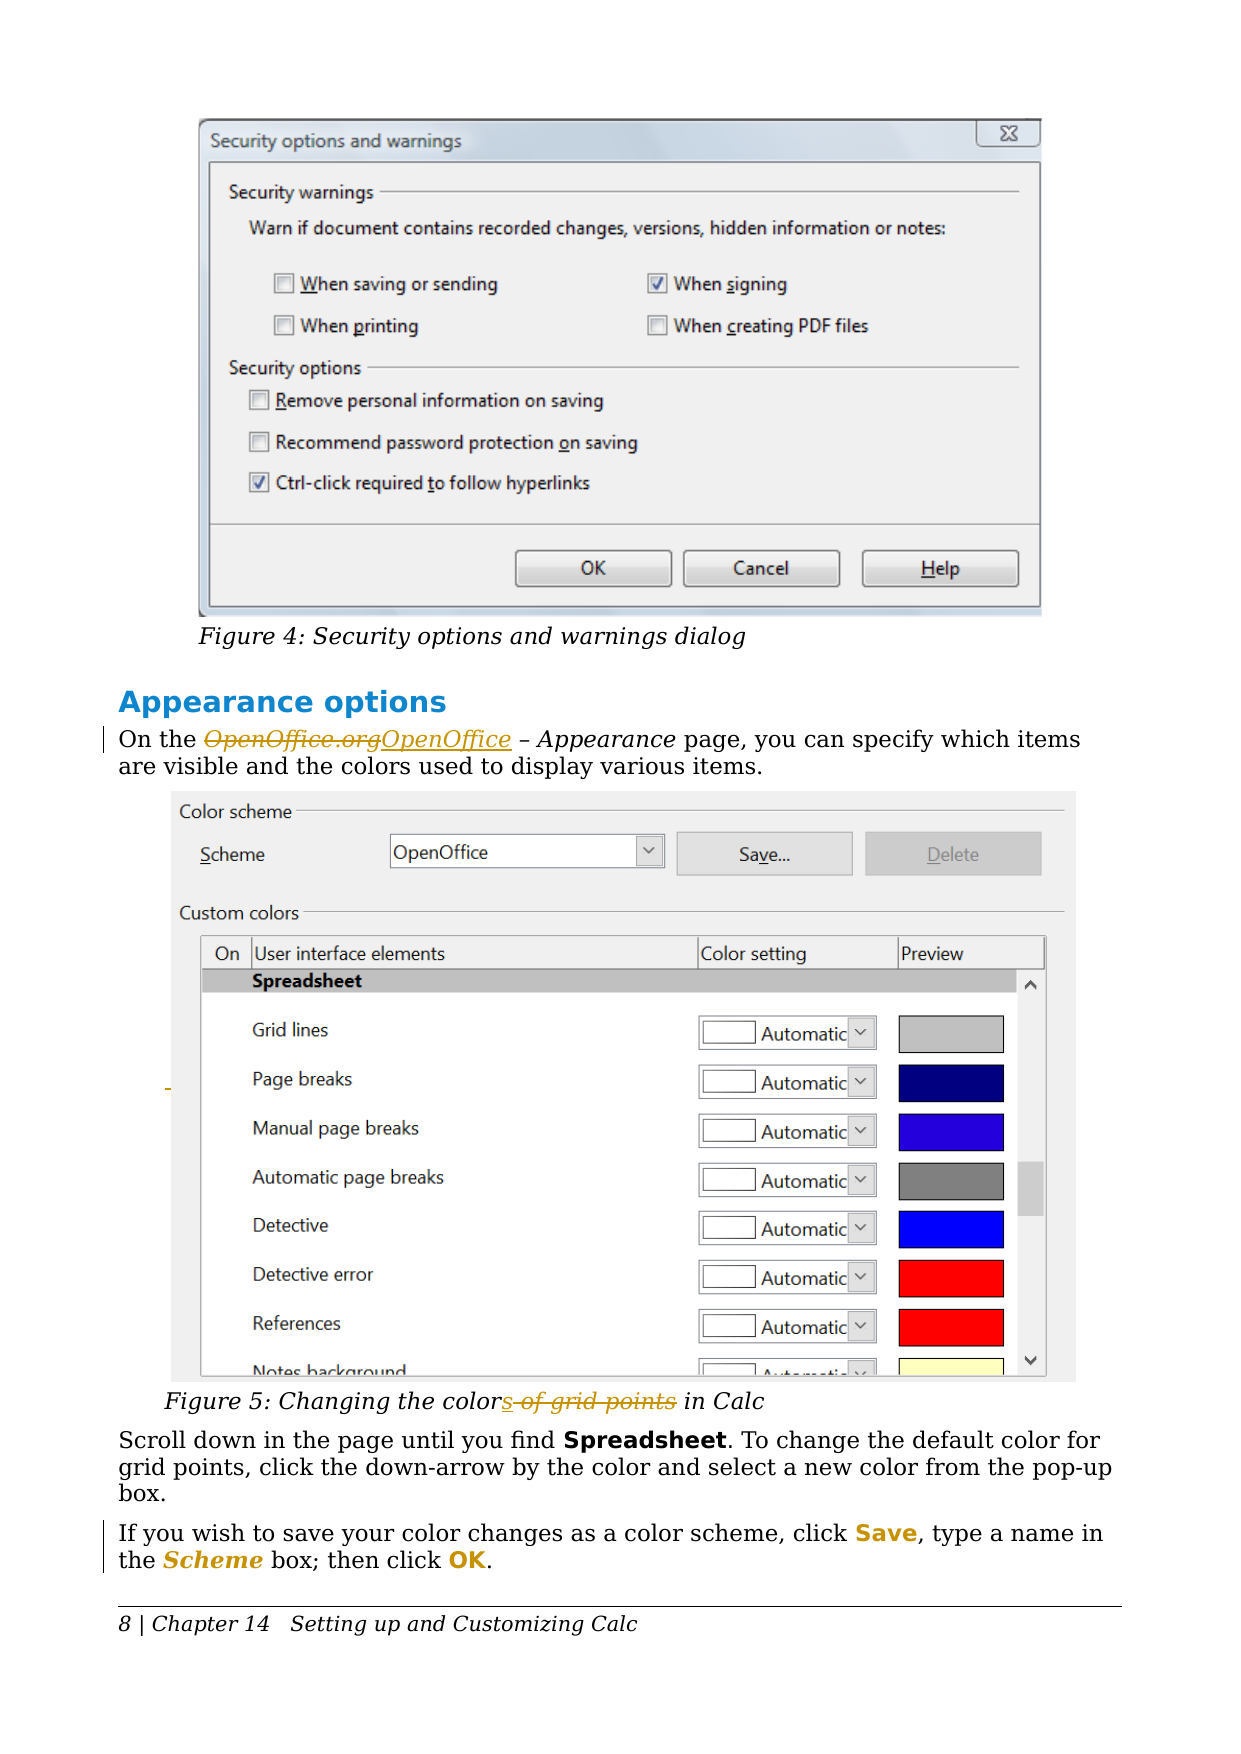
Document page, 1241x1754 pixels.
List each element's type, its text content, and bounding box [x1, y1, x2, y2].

list On the OpenOffice – Appearance page, you can specify which items are visible and the colors used to display various items. [118, 726, 1122, 779]
picture [198, 118, 1042, 617]
text Scroll down in the page until you find Spreadsheet. To change the default color for grid points, click the down-arrow by the color and select a new color from the pop-up box. [118, 1427, 1122, 1507]
text Figure 5: Changing the colors in Calc [164, 1388, 1076, 1415]
subtitle Appearance options [118, 686, 1122, 720]
text Figure 4: Security options and warnings dialog [198, 623, 1042, 650]
picture [171, 791, 1076, 1382]
text If you wish to save your color changes as a color scheme, click Save, type a name in the Scheme box; then click OK. [118, 1520, 1122, 1573]
